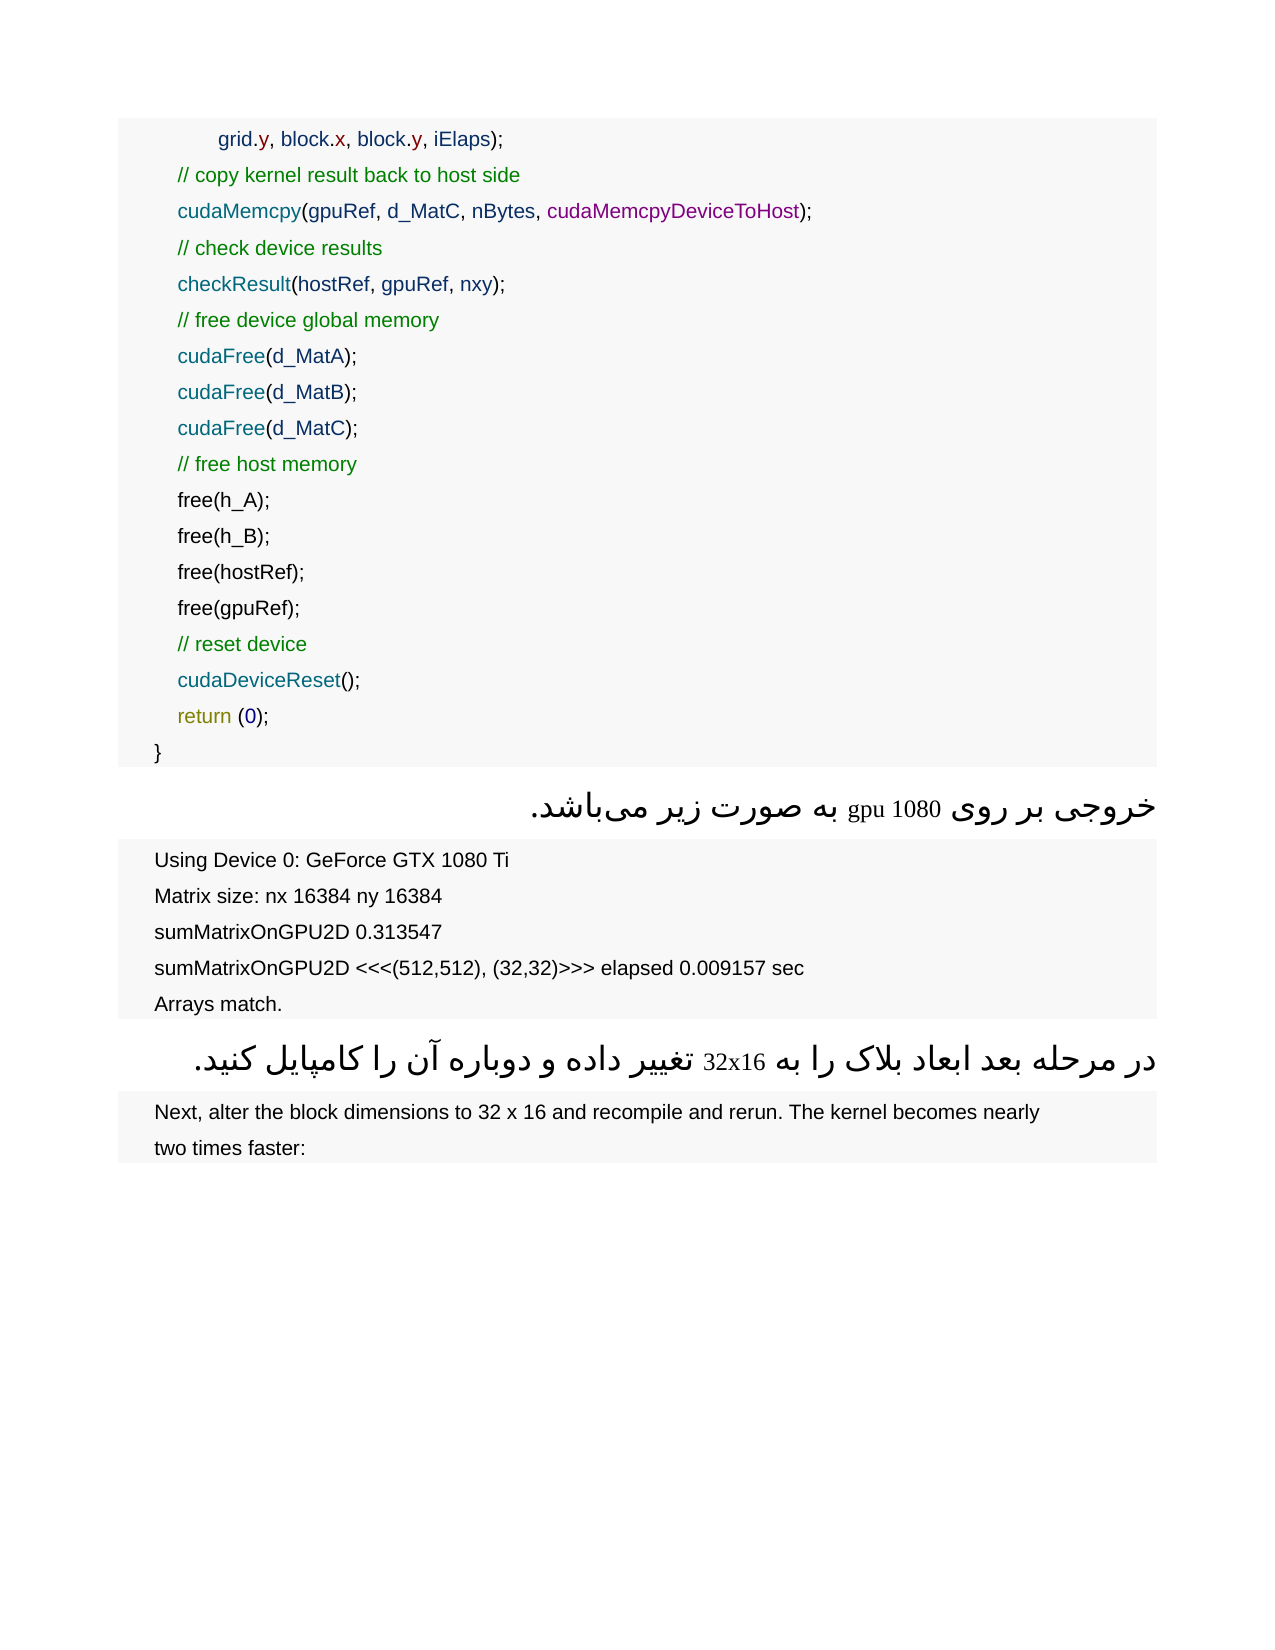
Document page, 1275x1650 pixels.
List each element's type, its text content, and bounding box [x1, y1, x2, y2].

text grid.y, block.x, block.y, iElaps); [118, 118, 1157, 154]
text // reset device [118, 623, 1157, 659]
text free(gpuRef); [118, 587, 1157, 623]
text // copy kernel result back to host side [118, 154, 1157, 190]
text two times faster: [118, 1127, 1157, 1163]
text free(h_A); [118, 478, 1157, 514]
text cudaDeviceReset(); [118, 659, 1157, 695]
text Using Device 0: GeForce GTX 1080 Ti [118, 839, 1157, 875]
text cudaFree(d_MatA); [118, 334, 1157, 370]
text sumMatrixOnGPU2D <<<(512,512), (32,32)>>> elapsed 0.009157 sec [118, 947, 1157, 983]
text sumMatrixOnGPU2D 0.313547 [118, 911, 1157, 947]
text checkResult(hostRef, gpuRef, nxy); [118, 262, 1157, 298]
text خروجی بر روی gpu 1080 به صورت زیر می‌باشد. [118, 782, 1157, 827]
text cudaMemcpy(gpuRef, d_MatC, nBytes, cudaMemcpyDeviceToHost); [118, 190, 1157, 226]
text free(h_B); [118, 514, 1157, 551]
text // free host memory [118, 442, 1157, 478]
text cudaFree(d_MatB); [118, 370, 1157, 406]
text free(hostRef); [118, 551, 1157, 587]
text Matrix size: nx 16384 ny 16384 [118, 875, 1157, 911]
text در مرحله بعد ابعاد بلاک را به 32x16 تغییر داده و دوباره آن را کامپایل کنید. [118, 1034, 1157, 1079]
text Arrays match. [118, 983, 1157, 1019]
text return (0); [118, 695, 1157, 731]
text cudaFree(d_MatC); [118, 406, 1157, 442]
text } [118, 731, 1157, 767]
text Next, alter the block dimensions to 32 x 16 and recompile and rerun. The kernel becomes nearly [118, 1091, 1157, 1127]
text // free device global memory [118, 298, 1157, 334]
text // check device results [118, 226, 1157, 262]
